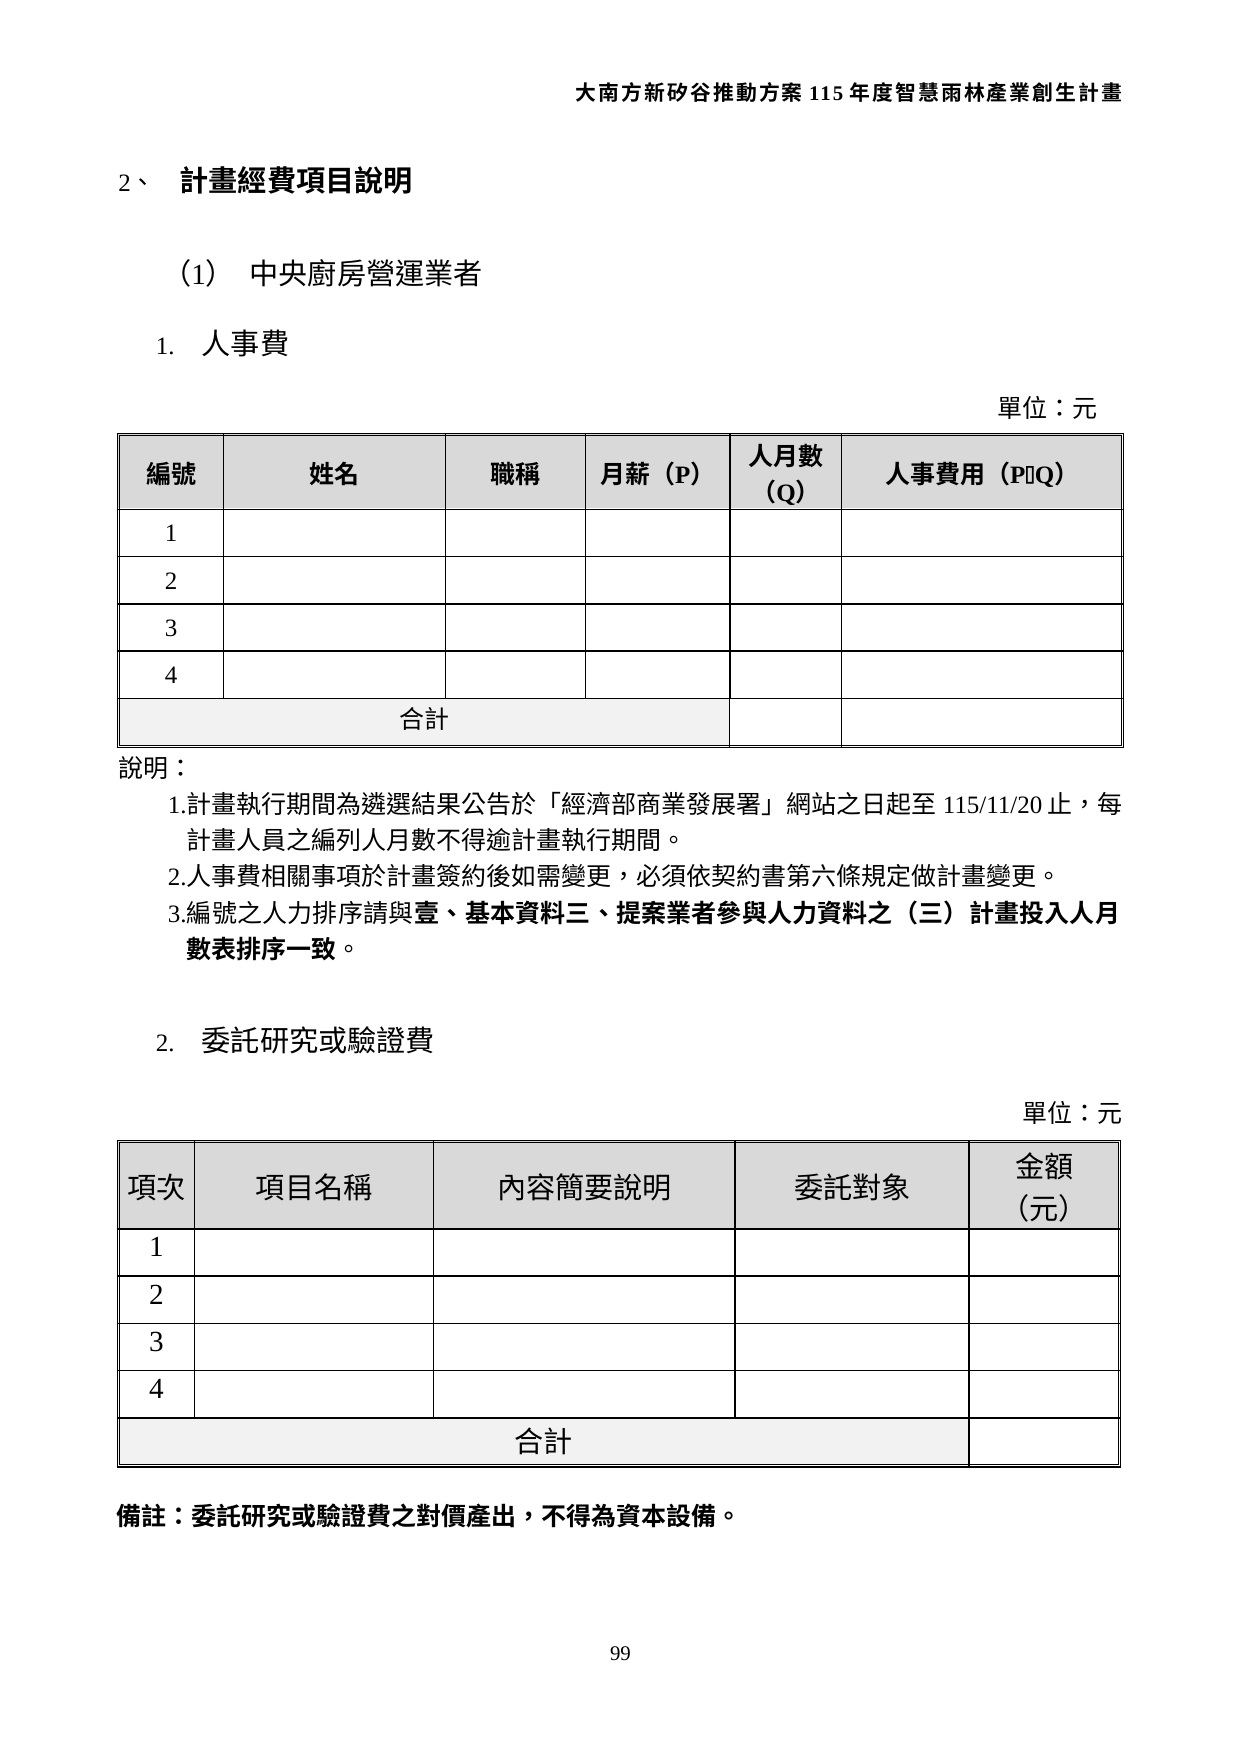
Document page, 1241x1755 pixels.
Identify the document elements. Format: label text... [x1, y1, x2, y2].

table_cell [736, 1371, 968, 1417]
table_cell 3 [120, 1324, 194, 1370]
table_header 人事費用（PQ） [842, 436, 1121, 508]
table_cell [842, 652, 1121, 698]
table_header 職稱 [446, 436, 585, 508]
table_cell [586, 605, 729, 650]
table_cell [731, 605, 841, 650]
table_cell 4 [120, 652, 223, 698]
table_cell [970, 1419, 1118, 1464]
table_header 月薪（P） [586, 436, 729, 508]
text 單位：元 [118, 376, 1097, 428]
table_cell [736, 1324, 968, 1370]
text 備註：委託研究或驗證費之對價產出，不得為資本設備。 [117, 1473, 1122, 1535]
table_cell 1 [120, 1230, 194, 1275]
table_header 項目名稱 [195, 1143, 433, 1228]
text 說明： [118, 748, 1122, 784]
table_cell [195, 1371, 433, 1417]
table_header 金額（元） [970, 1143, 1118, 1228]
table_cell [736, 1277, 968, 1322]
table_cell [586, 510, 729, 556]
table_cell [730, 699, 841, 745]
text 2.人事費相關事項於計畫簽約後如需變更，必須依契約書第六條規定做計畫變更。 [168, 857, 1122, 893]
table_cell [731, 510, 841, 556]
table_cell [970, 1371, 1118, 1417]
table_cell [842, 605, 1121, 650]
table_header 姓名 [224, 436, 445, 508]
text 1.計畫執行期間為遴選結果公告於「經濟部商業發展署」網站之日起至115/11/20止，每計畫人員之編列人月數不得逾計畫執行期間。 [168, 784, 1122, 857]
table_cell 4 [120, 1371, 194, 1417]
table_cell [195, 1230, 433, 1275]
table_cell [586, 557, 729, 603]
table_cell [434, 1230, 734, 1275]
table_cell [434, 1277, 734, 1322]
table_cell 1 [120, 510, 223, 556]
table_header 人月數（Q） [731, 436, 841, 508]
table_cell [434, 1324, 734, 1370]
list 委託研究或驗證費 [118, 999, 1122, 1062]
table_cell [446, 605, 585, 650]
table_cell [224, 605, 445, 650]
table_cell [446, 652, 585, 698]
table_cell [736, 1230, 968, 1275]
table_cell [224, 652, 445, 698]
table_cell [195, 1324, 433, 1370]
table_header 內容簡要說明 [434, 1143, 734, 1228]
table_cell [224, 557, 445, 603]
table_cell [434, 1371, 734, 1417]
table_cell 2 [120, 1277, 194, 1322]
table_cell [224, 510, 445, 556]
table_cell 3 [120, 605, 223, 650]
table_cell [731, 557, 841, 603]
table_cell [195, 1277, 433, 1322]
list 計畫經費項目說明 [118, 140, 1122, 203]
table_cell [842, 557, 1121, 603]
text 3.編號之人力排序請與壹、基本資料三、提案業者參與人力資料之（三）計畫投入人月數表排序一致。 [168, 893, 1122, 966]
text 單位：元 [206, 1072, 1122, 1135]
table_cell [586, 652, 729, 698]
list 人事費 [118, 303, 1122, 365]
table_header 委託對象 [736, 1143, 968, 1228]
table_cell [970, 1277, 1118, 1322]
table_cell 合計 [120, 1419, 968, 1464]
table_cell [446, 510, 585, 556]
table_header 編號 [120, 436, 223, 508]
table_cell [446, 557, 585, 603]
table_header 項次 [120, 1143, 194, 1228]
table_cell [842, 510, 1121, 556]
table_cell 合計 [120, 699, 729, 745]
table_cell [970, 1324, 1118, 1370]
list 中央廚房營運業者 [162, 230, 1122, 292]
table_cell [842, 699, 1121, 745]
table_cell [970, 1230, 1118, 1275]
table_cell [731, 652, 841, 698]
table_cell 2 [120, 557, 223, 603]
